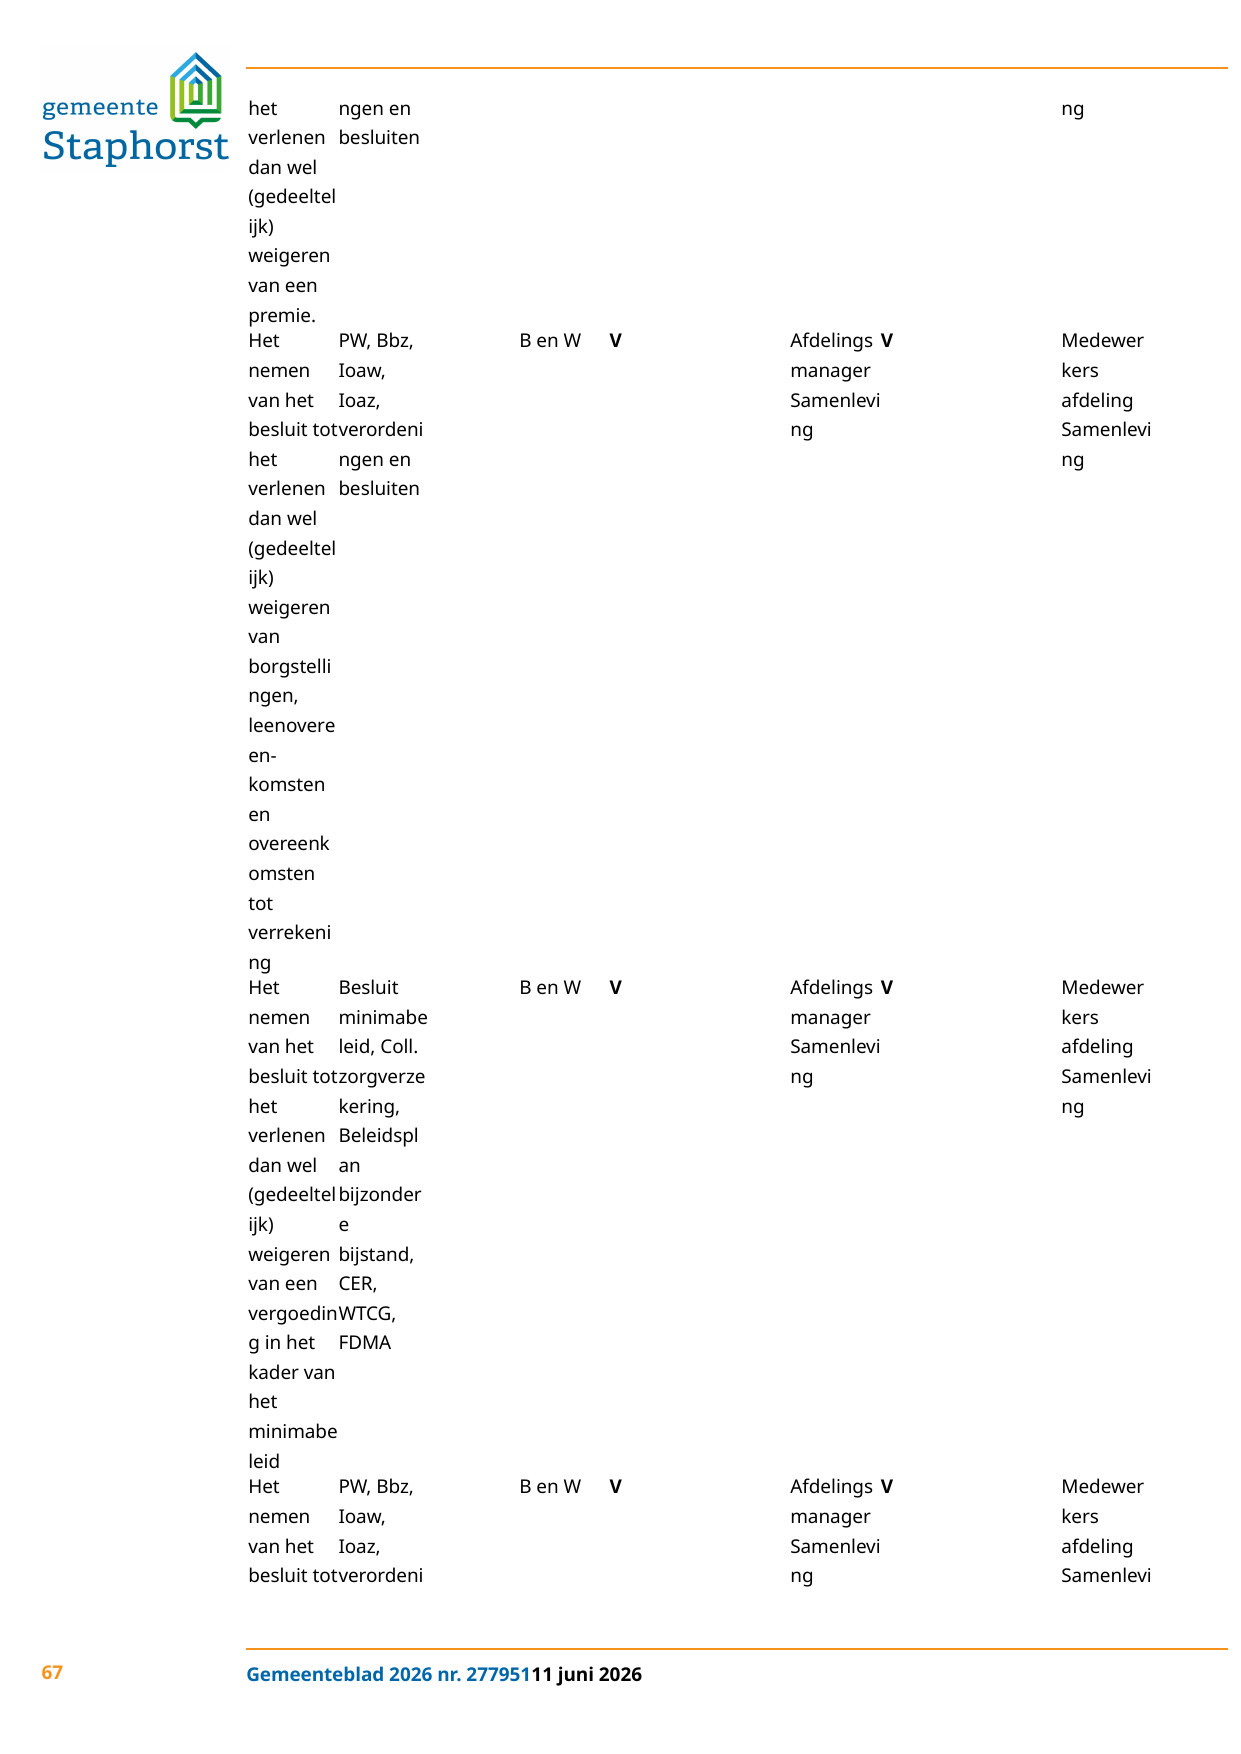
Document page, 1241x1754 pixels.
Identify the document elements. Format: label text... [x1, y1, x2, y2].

table_cell [700, 95, 790, 328]
table_cell PW, Bbz, Ioaw, Ioaz, verordeni [338, 1474, 429, 1588]
table_cell [700, 1474, 790, 1588]
table_cell Afdelingsmanager Samenleving [790, 1474, 881, 1588]
table_cell [971, 95, 1061, 328]
table_cell B en W [519, 1474, 609, 1588]
table_cell [790, 95, 881, 328]
table_cell Afdelingsmanager Samenleving [790, 975, 881, 1474]
table_cell V [881, 1474, 971, 1588]
table_cell B en W [519, 975, 609, 1474]
table_cell Besluit minimabeleid, Coll. zorgverzekering, Beleidsplan bijzondere bijstand, CER, WTCG, FDMA [338, 975, 429, 1474]
table_cell [881, 95, 971, 328]
table_cell [429, 1474, 519, 1588]
table_cell [971, 1474, 1061, 1588]
table_cell ng [1061, 95, 1152, 328]
table_cell V [881, 328, 971, 974]
table_cell V [609, 975, 700, 1474]
table_cell Afdelingsmanager Samenleving [790, 328, 881, 974]
table_cell [700, 975, 790, 1474]
table_cell ngen en besluiten [338, 95, 429, 328]
table_cell [971, 328, 1061, 974]
table_cell Het nemen van het besluit tot het verlenen dan wel (gedeeltelijk) weigeren van een vergoeding in het kader van het minimabeleid [248, 975, 338, 1474]
table_cell [429, 975, 519, 1474]
table_cell [700, 328, 790, 974]
table_cell Medewerkers afdeling Samenlevi [1061, 1474, 1152, 1588]
table_cell [429, 95, 519, 328]
table_cell V [609, 328, 700, 974]
table_cell [971, 975, 1061, 1474]
table_cell PW, Bbz, Ioaw, Ioaz, verordeningen en besluiten [338, 328, 429, 974]
table_cell het verlenen dan wel (gedeeltelijk) weigeren van een premie. [248, 95, 338, 328]
table_cell [429, 328, 519, 974]
table_cell V [881, 975, 971, 1474]
table_cell V [609, 1474, 700, 1588]
table_cell [519, 95, 609, 328]
table_cell Medewerkers afdeling Samenleving [1061, 328, 1152, 974]
table_cell Het nemen van het besluit tot [248, 1474, 338, 1588]
table_cell Het nemen van het besluit tot het verlenen dan wel (gedeeltelijk) weigeren van borgstellingen, leenovereen-komsten en overeenkomsten tot verrekening [248, 328, 338, 974]
table_cell B en W [519, 328, 609, 974]
picture [41, 47, 231, 172]
table_cell Medewerkers afdeling Samenleving [1061, 975, 1152, 1474]
table_cell [609, 95, 700, 328]
